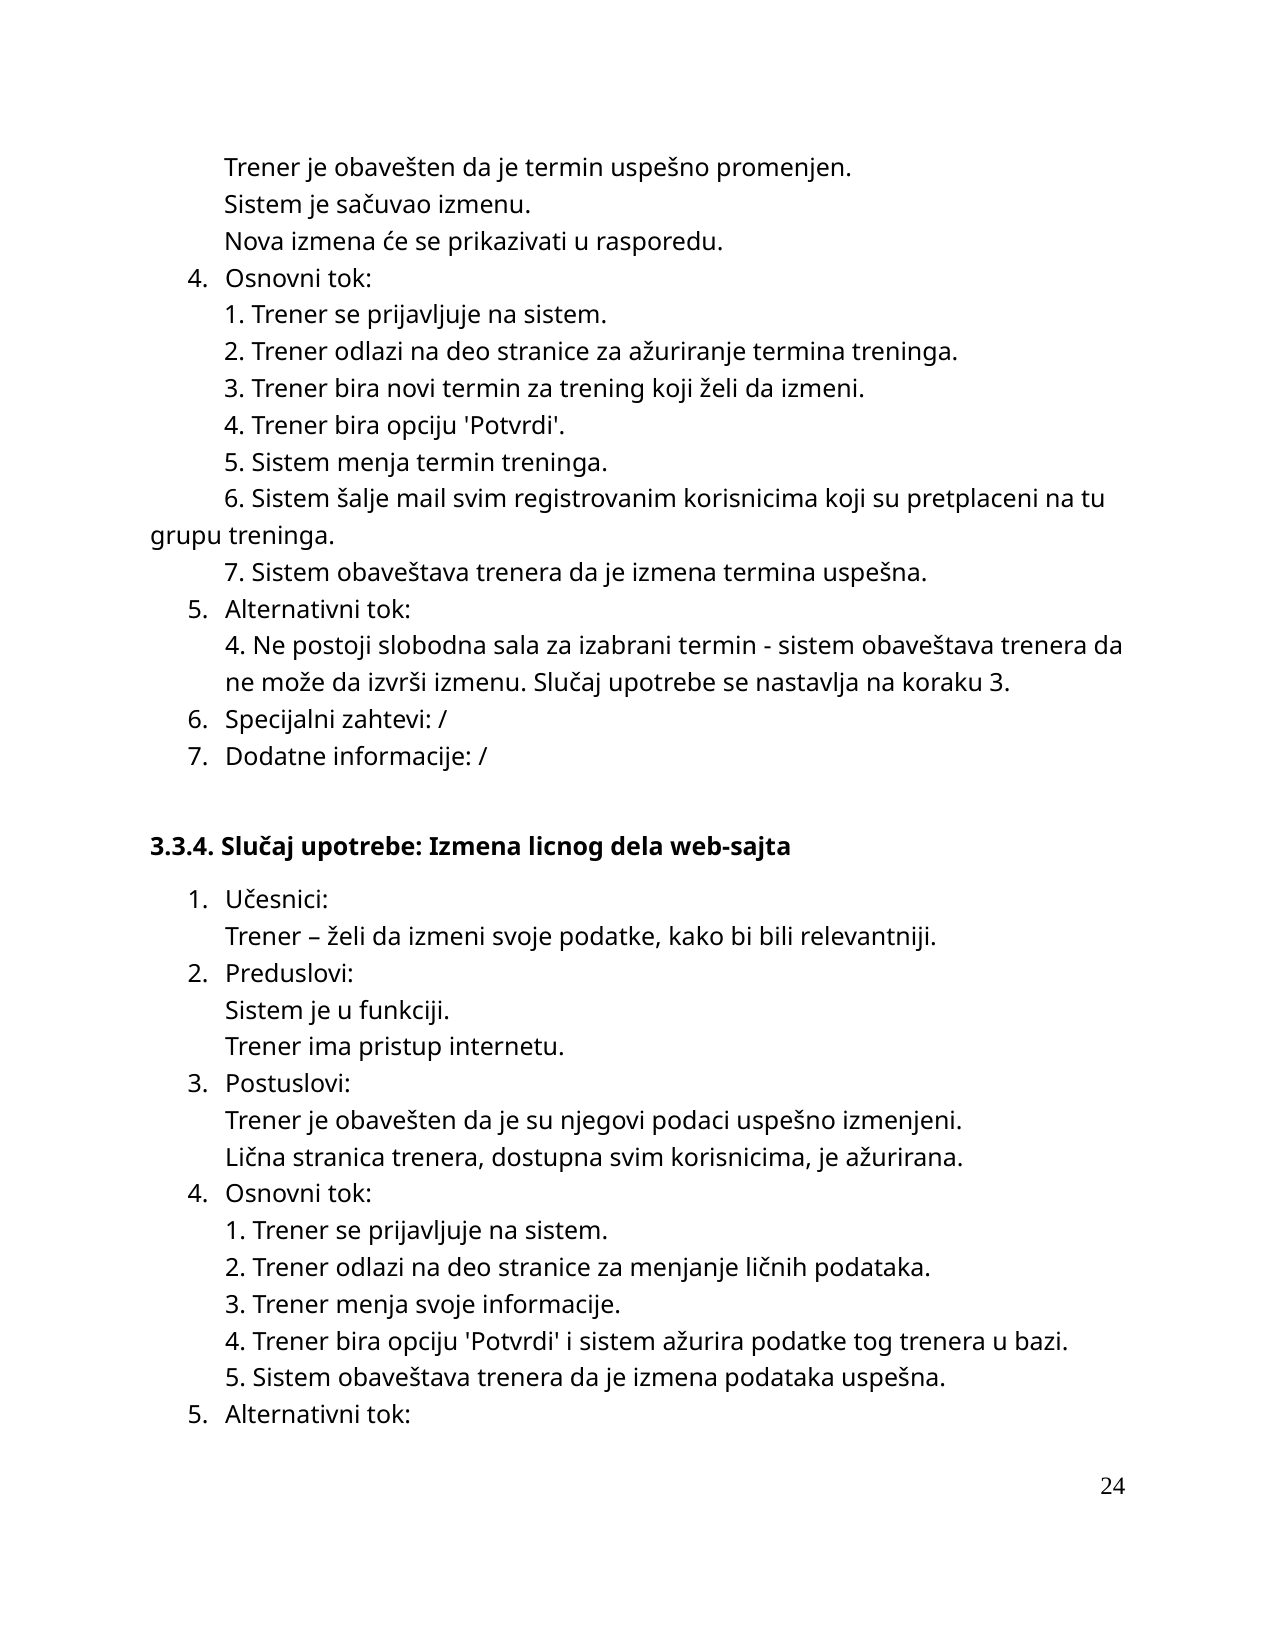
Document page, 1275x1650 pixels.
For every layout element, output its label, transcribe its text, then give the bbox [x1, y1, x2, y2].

text 3. Trener bira novi termin za trening koji želi da izmeni. [150, 371, 1125, 405]
list Trener ima pristup internetu. [225, 1029, 1125, 1063]
text 1. Trener se prijavljuje na sistem. [225, 1213, 1125, 1247]
list 4. Ne postoji slobodna sala za izabrani termin - sistem obaveštava trenera da ne može da izvrši izmenu. Slučaj upotrebe se nastavlja na koraku 3. [225, 628, 1125, 699]
text Nova izmena će se prikazivati u rasporedu. [150, 223, 1125, 258]
text 5. Sistem menja termin treninga. [150, 444, 1125, 478]
text 2. Trener odlazi na deo stranice za ažuriranje termina treninga. [150, 334, 1125, 368]
text 4. Trener bira opciju 'Potvrdi'. [150, 407, 1125, 441]
text 2. Trener odlazi na deo stranice za menjanje ličnih podataka. [225, 1250, 1125, 1284]
text 6. Sistem šalje mail svim registrovanim korisnicima koji su pretplaceni na tu grupu treninga. [150, 481, 1125, 552]
list Učesnici: [187, 882, 1125, 916]
text 7. Sistem obaveštava trenera da je izmena termina uspešna. [150, 554, 1125, 588]
text 3. Trener menja svoje informacije. [225, 1286, 1125, 1321]
list Sistem je u funkciji. [225, 992, 1125, 1026]
list Lična stranica trenera, dostupna svim korisnicima, je ažurirana. [225, 1139, 1125, 1173]
list Osnovni tok: [187, 260, 1125, 294]
list Postuslovi: [187, 1066, 1125, 1100]
text 1. Trener se prijavljuje na sistem. [187, 297, 1125, 331]
list Alternativni tok: [187, 591, 1125, 625]
list Trener – želi da izmeni svoje podatke, kako bi bili relevantniji. [225, 919, 1125, 953]
text 5. Sistem obaveštava trenera da je izmena podataka uspešna. [150, 1360, 1125, 1394]
text 4. Trener bira opciju 'Potvrdi' i sistem ažurira podatke tog trenera u bazi. [225, 1323, 1125, 1357]
text 3.3.4. Slučaj upotrebe: Izmena licnog dela web-sajta [150, 828, 1125, 863]
text Sistem je sačuvao izmenu. [150, 187, 1125, 221]
list Specijalni zahtevi: / [187, 702, 1125, 736]
list Trener je obavešten da je su njegovi podaci uspešno izmenjeni. [225, 1103, 1125, 1137]
list Alternativni tok: [187, 1397, 1125, 1431]
text Trener je obavešten da je termin uspešno promenjen. [150, 150, 1125, 184]
list Preduslovi: [187, 956, 1125, 989]
list Osnovni tok: [187, 1176, 1125, 1210]
list Dodatne informacije: / [187, 738, 1125, 772]
